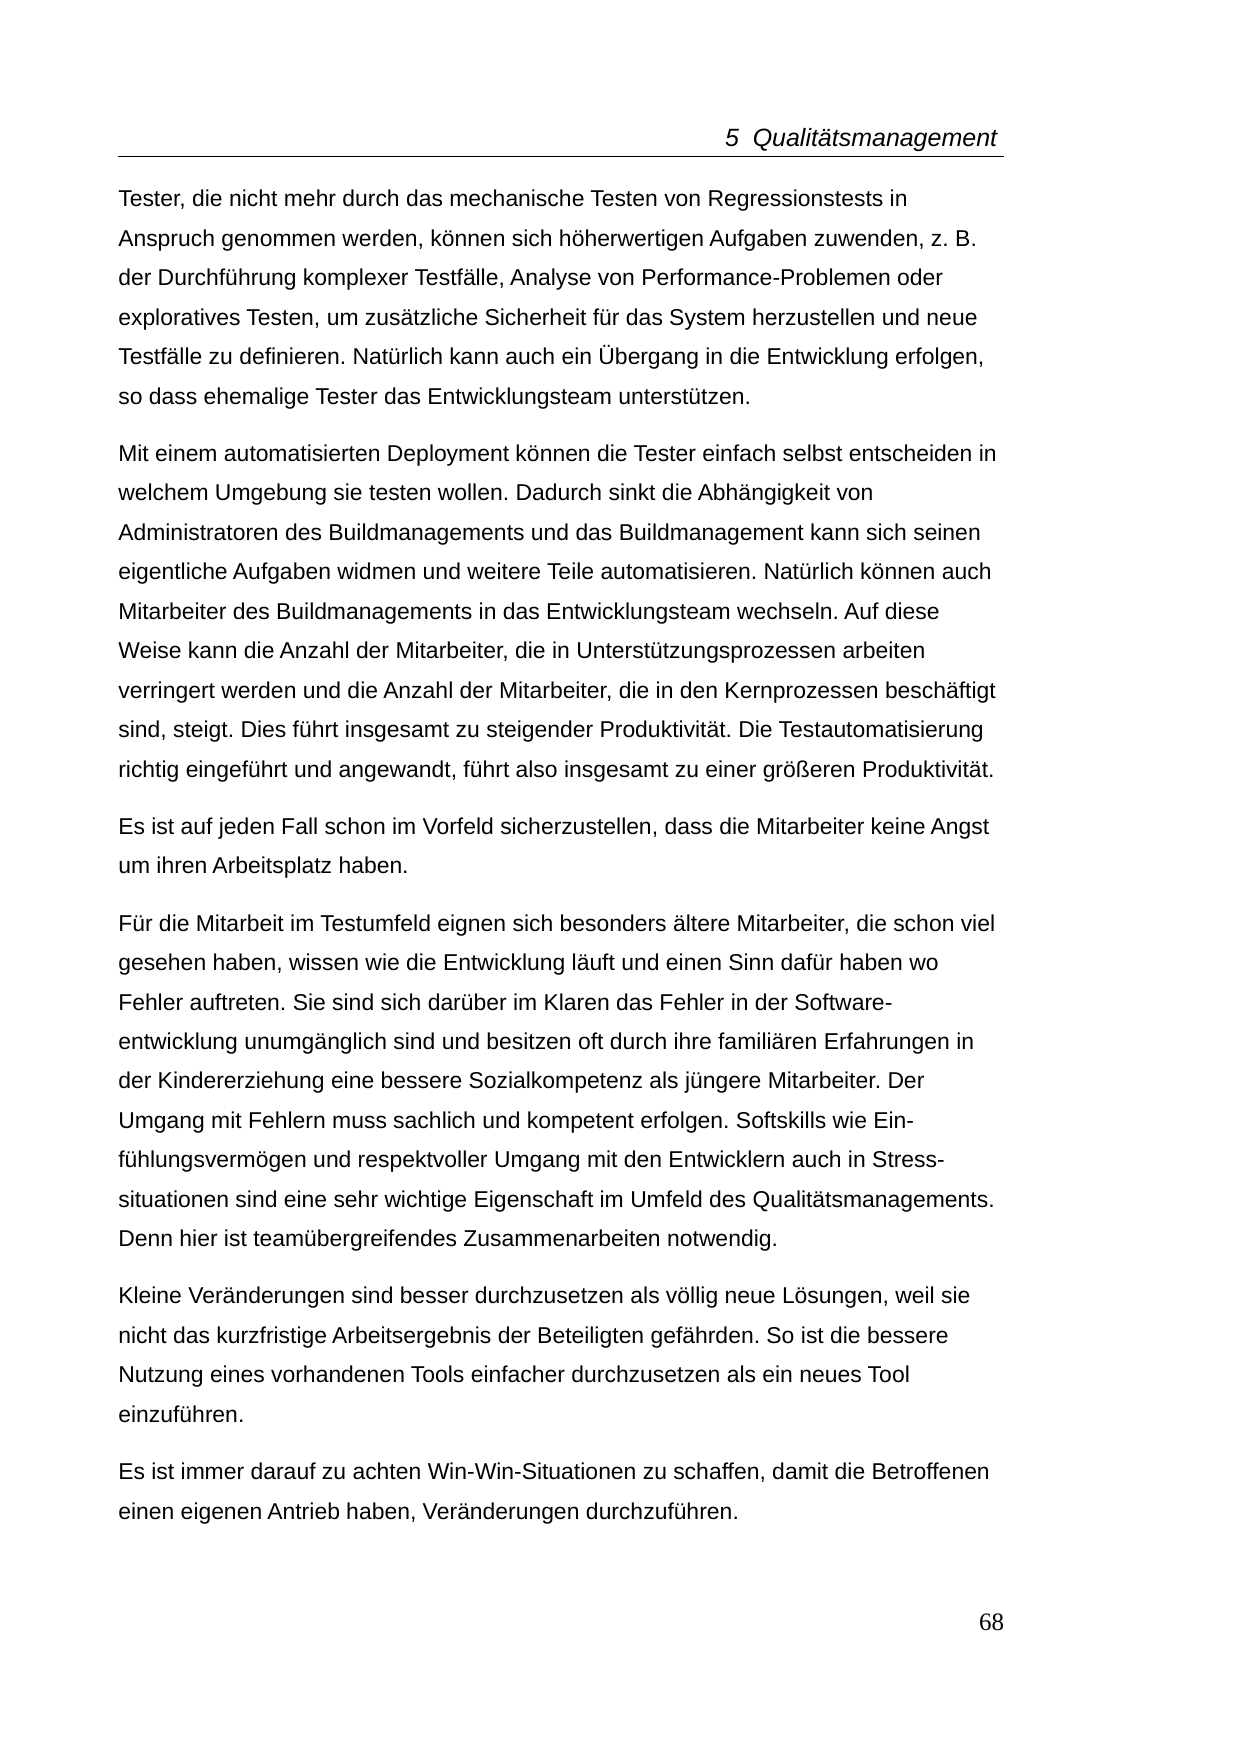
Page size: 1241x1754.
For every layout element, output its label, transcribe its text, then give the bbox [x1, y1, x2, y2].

text Für die Mitarbeit im Testumfeld eignen sich besonders ältere Mitarbeiter, die schon viel gesehen haben, wissen wie die Entwicklung läuft und einen Sinn dafür haben wo Fehler auftreten. Sie sind sich darüber im Klaren das Fehler in der Software-entwicklung unumgänglich sind und besitzen oft durch ihre familiären Erfahrungen in der Kindererziehung eine bessere Sozialkompetenz als jüngere Mitarbeiter. Der Umgang mit Fehlern muss sachlich und kompetent erfolgen. Softskills wie Ein-fühlungsvermögen und respektvoller Umgang mit den Entwicklern auch in Stress-situationen sind eine sehr wichtige Eigenschaft im Umfeld des Qualitätsmanagements. Denn hier ist teamübergreifendes Zusammenarbeiten notwendig. [118, 909, 1004, 1252]
text Es ist auf jeden Fall schon im Vorfeld sicherzustellen, dass die Mitarbeiter keine Angst um ihren Arbeitsplatz haben. [118, 813, 1004, 879]
text Mit einem automatisierten Deployment können die Tester einfach selbst entscheiden in welchem Umgebung sie testen wollen. Dadurch sinkt die Abhängigkeit von Administratoren des Buildmanagements und das Buildmanagement kann sich seinen eigentliche Aufgaben widmen und weitere Teile automatisieren. Natürlich können auch Mitarbeiter des Buildmanagements in das Entwicklungsteam wechseln. Auf diese Weise kann die Anzahl der Mitarbeiter, die in Unterstützungsprozessen arbeiten verringert werden und die Anzahl der Mitarbeiter, die in den Kernprozessen beschäftigt sind, steigt. Dies führt insgesamt zu steigender Produktivität. Die Testautomatisierung richtig eingeführt und angewandt, führt also insgesamt zu einer größeren Produktivität. [118, 440, 1004, 782]
text Es ist immer darauf zu achten Win-Win-Situationen zu schaffen, damit die Betroffenen einen eigenen Antrieb haben, Veränderungen durchzuführen. [118, 1458, 1004, 1524]
text Tester, die nicht mehr durch das mechanische Testen von Regressionstests in Anspruch genommen werden, können sich höherwertigen Aufgaben zuwenden, z. B. der Durchführung komplexer Testfälle, Analyse von Performance-Problemen oder exploratives Testen, um zusätzliche Sicherheit für das System herzustellen und neue Testfälle zu definieren. Natürlich kann auch ein Übergang in die Entwicklung erfolgen, so dass ehemalige Tester das Entwicklungsteam unterstützen. [118, 185, 1004, 409]
text Kleine Veränderungen sind besser durchzusetzen als völlig neue Lösungen, weil sie nicht das kurzfristige Arbeitsergebnis der Beteiligten gefährden. So ist die bessere Nutzung eines vorhandenen Tools einfacher durchzusetzen als ein neues Tool einzuführen. [118, 1282, 1004, 1427]
